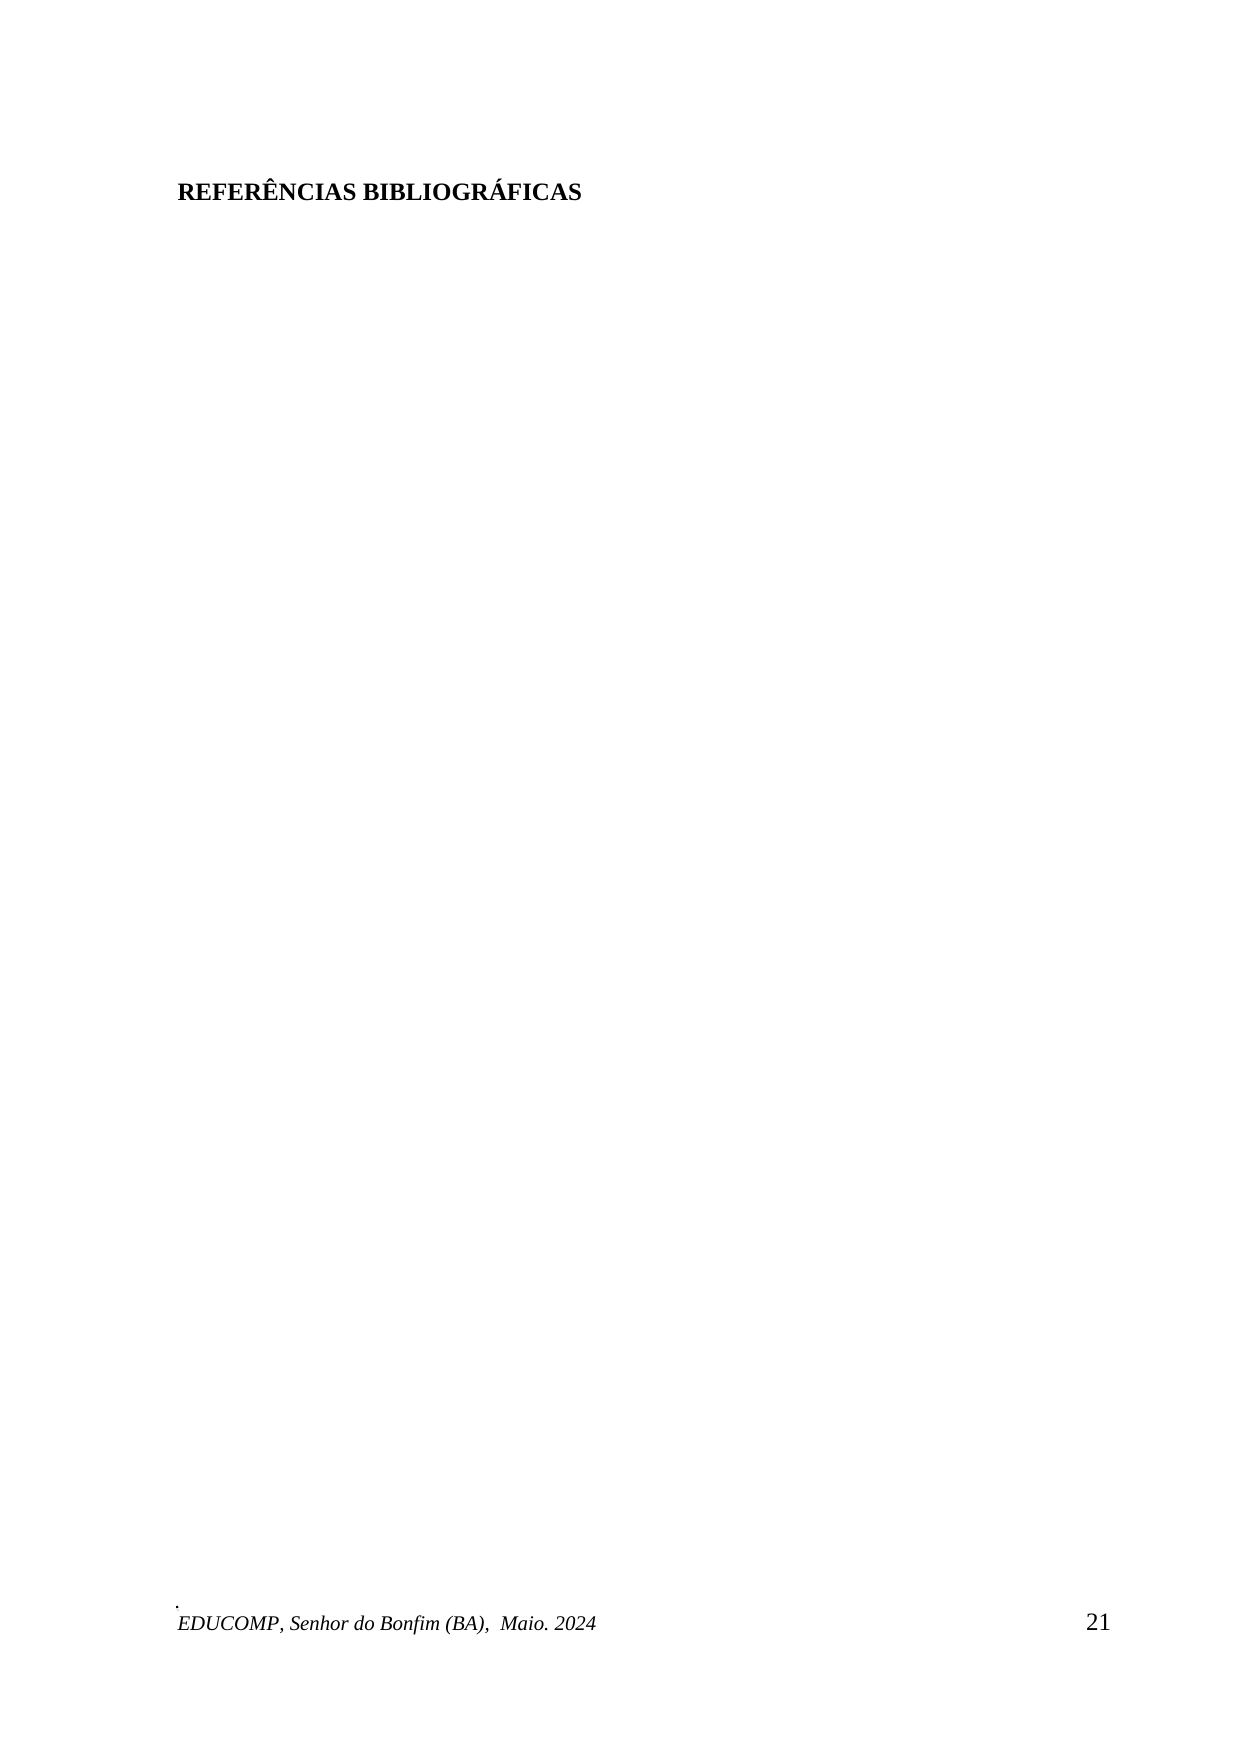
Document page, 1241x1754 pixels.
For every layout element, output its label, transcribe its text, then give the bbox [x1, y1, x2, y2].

text REFERÊNCIAS BIBLIOGRÁFICAS [177, 177, 1122, 206]
